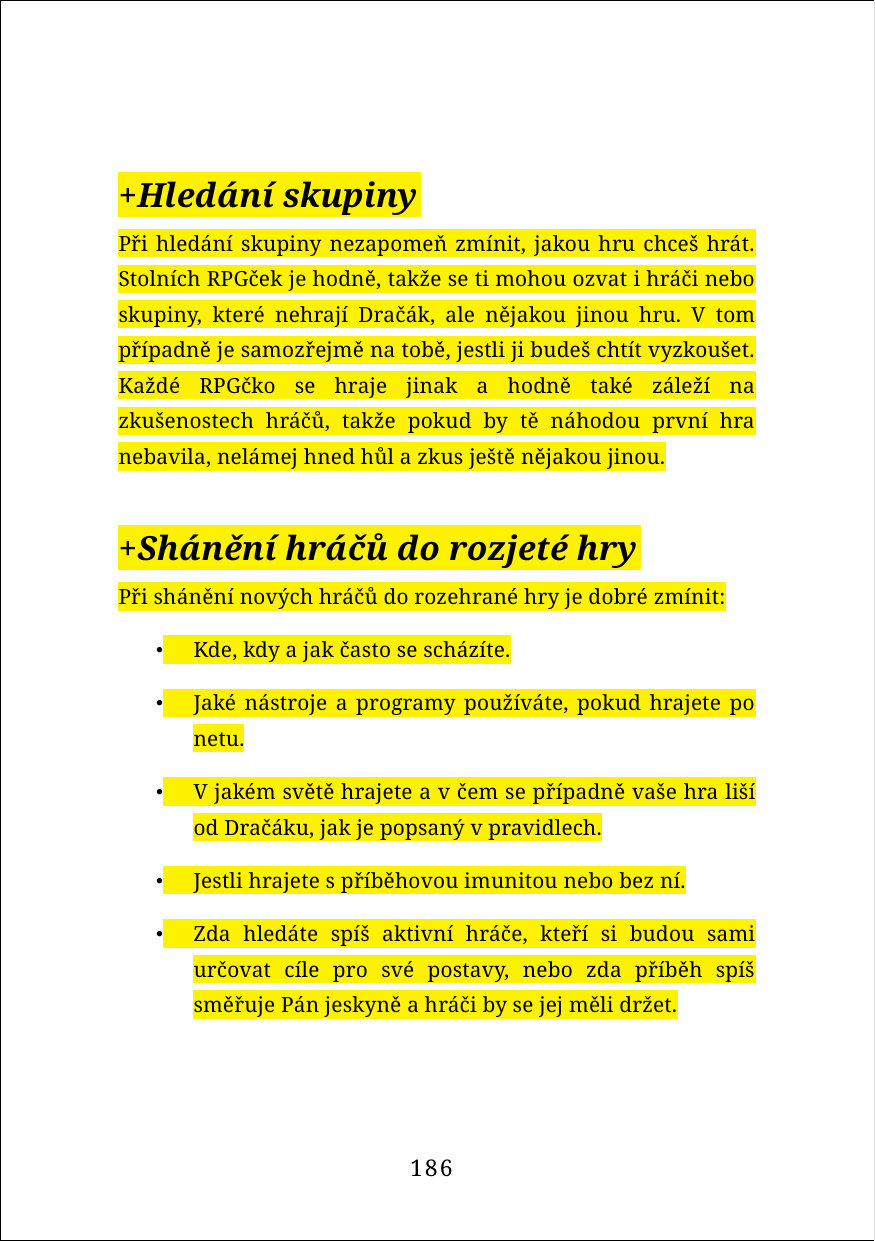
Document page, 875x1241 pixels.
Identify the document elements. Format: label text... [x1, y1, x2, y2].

list V jakém světě hrajete a v čem se případně vaše hra liší od Dračáku, jak je popsaný v pravidlech. [156, 777, 756, 841]
text Při shánění nových hráčů do rozehrané hry je dobré zmínit: [118, 582, 756, 611]
subtitle +Shánění hráčů do rozjeté hry [118, 525, 756, 570]
text Při hledání skupiny nezapomeň zmínit, jakou hru chceš hrát. Stolních RPGček je hodně, takže se ti mohou ozvat i hráči nebo skupiny, které nehrají Dračák, ale nějakou jinou hru. V tom případně je samozřejmě na tobě, jestli ji budeš chtít vyzkoušet. Každé RPGčko se hraje jinak a hodně také záleží na zkušenostech hráčů, takže pokud by tě náhodou první hra nebavila, nelámej hned hůl a zkus ještě nějakou jinou. [118, 229, 756, 471]
list Kde, kdy a jak často se scházíte. [156, 635, 756, 664]
subtitle +Hledání skupiny [118, 172, 756, 217]
list Jaké nástroje a programy používáte, pokud hrajete po netu. [156, 688, 756, 752]
list Jestli hrajete s příběhovou imunitou nebo bez ní. [156, 866, 756, 894]
list Zda hledáte spíš aktivní hráče, kteří si budou sami určovat cíle pro své postavy, nebo zda příběh spíš směřuje Pán jeskyně a hráči by se jej měli držet. [156, 919, 756, 1019]
